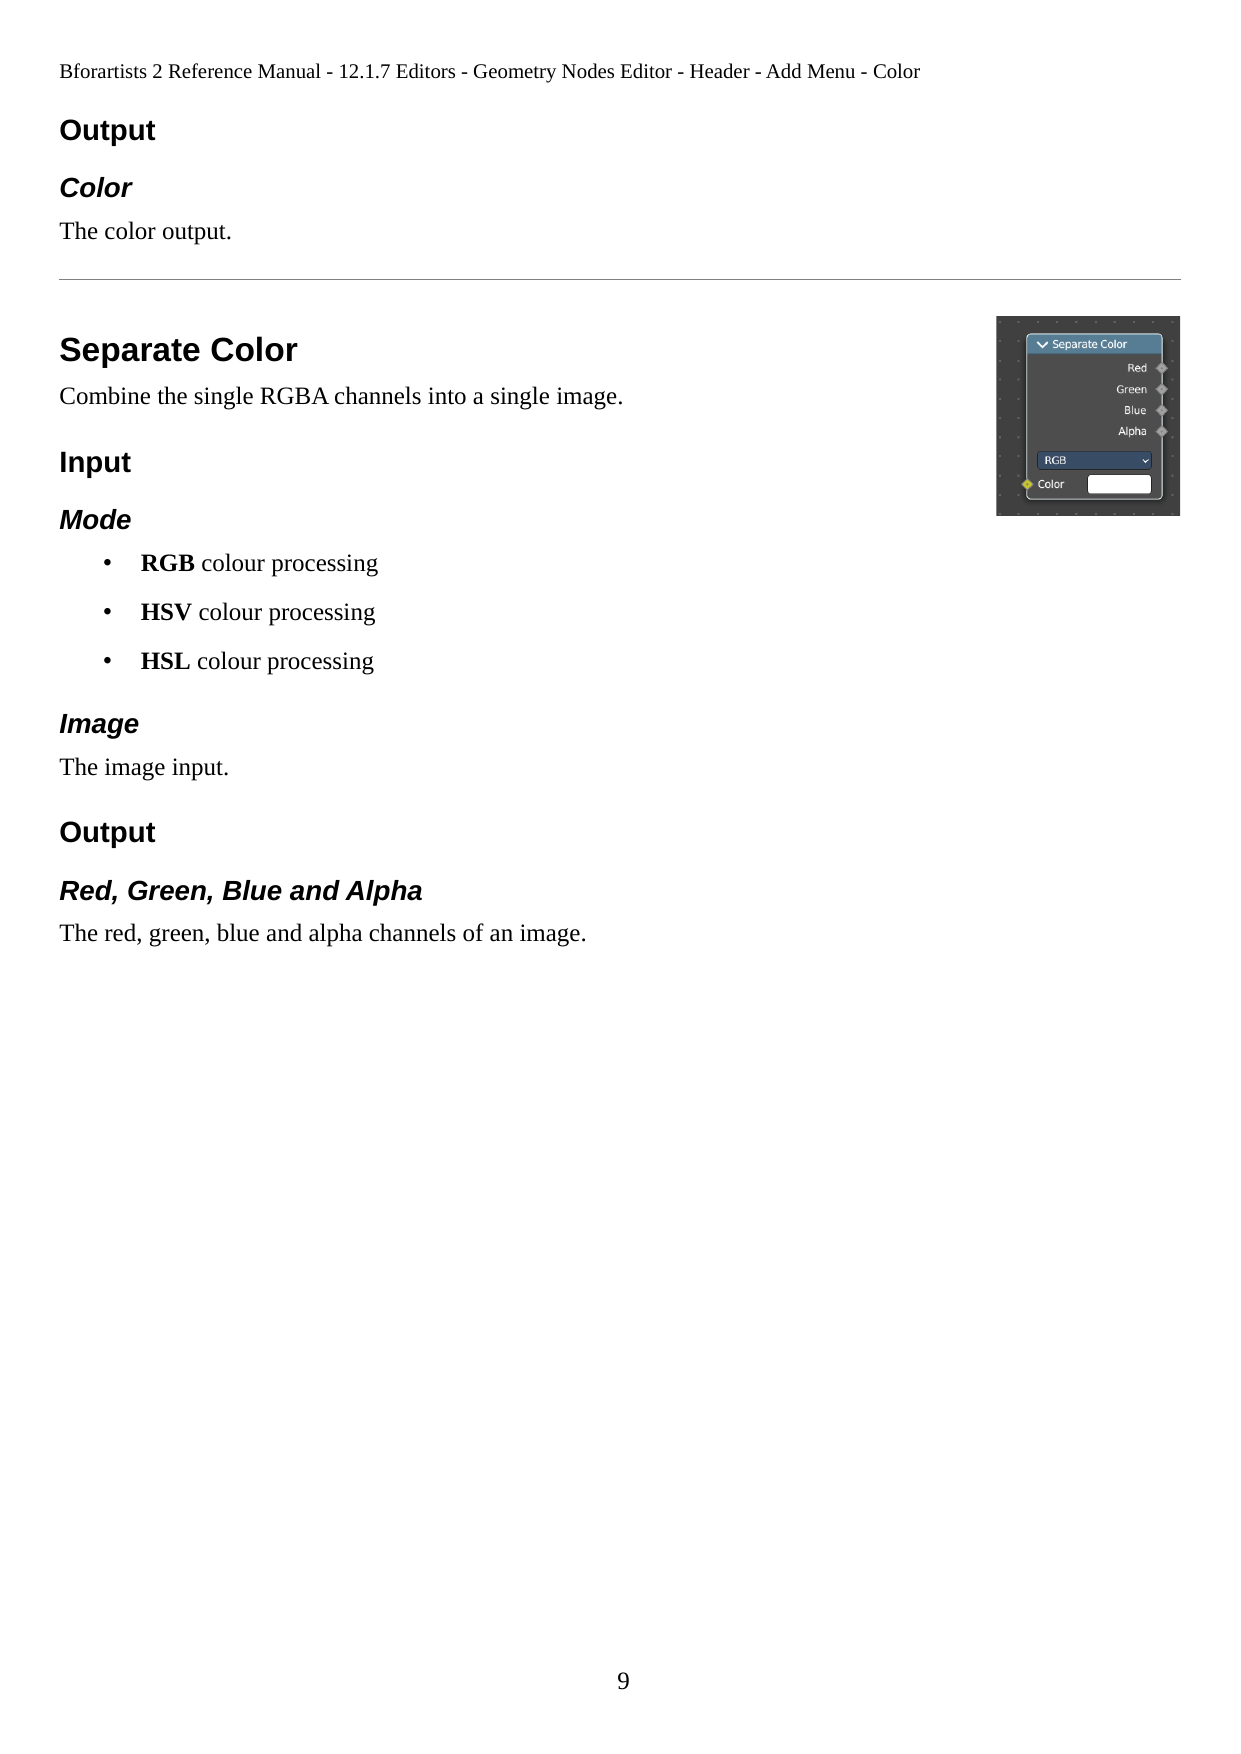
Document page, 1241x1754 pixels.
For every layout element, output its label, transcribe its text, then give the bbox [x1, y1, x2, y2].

text The color output. [59, 216, 1181, 244]
text The image input. [59, 752, 1181, 781]
subtitle Color [59, 171, 1181, 203]
subtitle Input [59, 444, 996, 478]
list HSL colour processing [103, 646, 1181, 674]
subtitle Red, Green, Blue and Alpha [59, 874, 1181, 906]
subtitle Mode [59, 503, 1181, 535]
text The red, green, blue and alpha channels of an image. [59, 918, 1181, 947]
list HSV colour processing [103, 597, 1181, 626]
subtitle Output [59, 113, 1181, 146]
text Combine the single RGBA channels into a single image. [59, 381, 996, 410]
subtitle Image [59, 707, 1181, 739]
list RGB colour processing [103, 548, 1181, 576]
subtitle Separate Color [59, 330, 996, 368]
picture [996, 316, 1181, 516]
subtitle Output [59, 815, 1181, 849]
